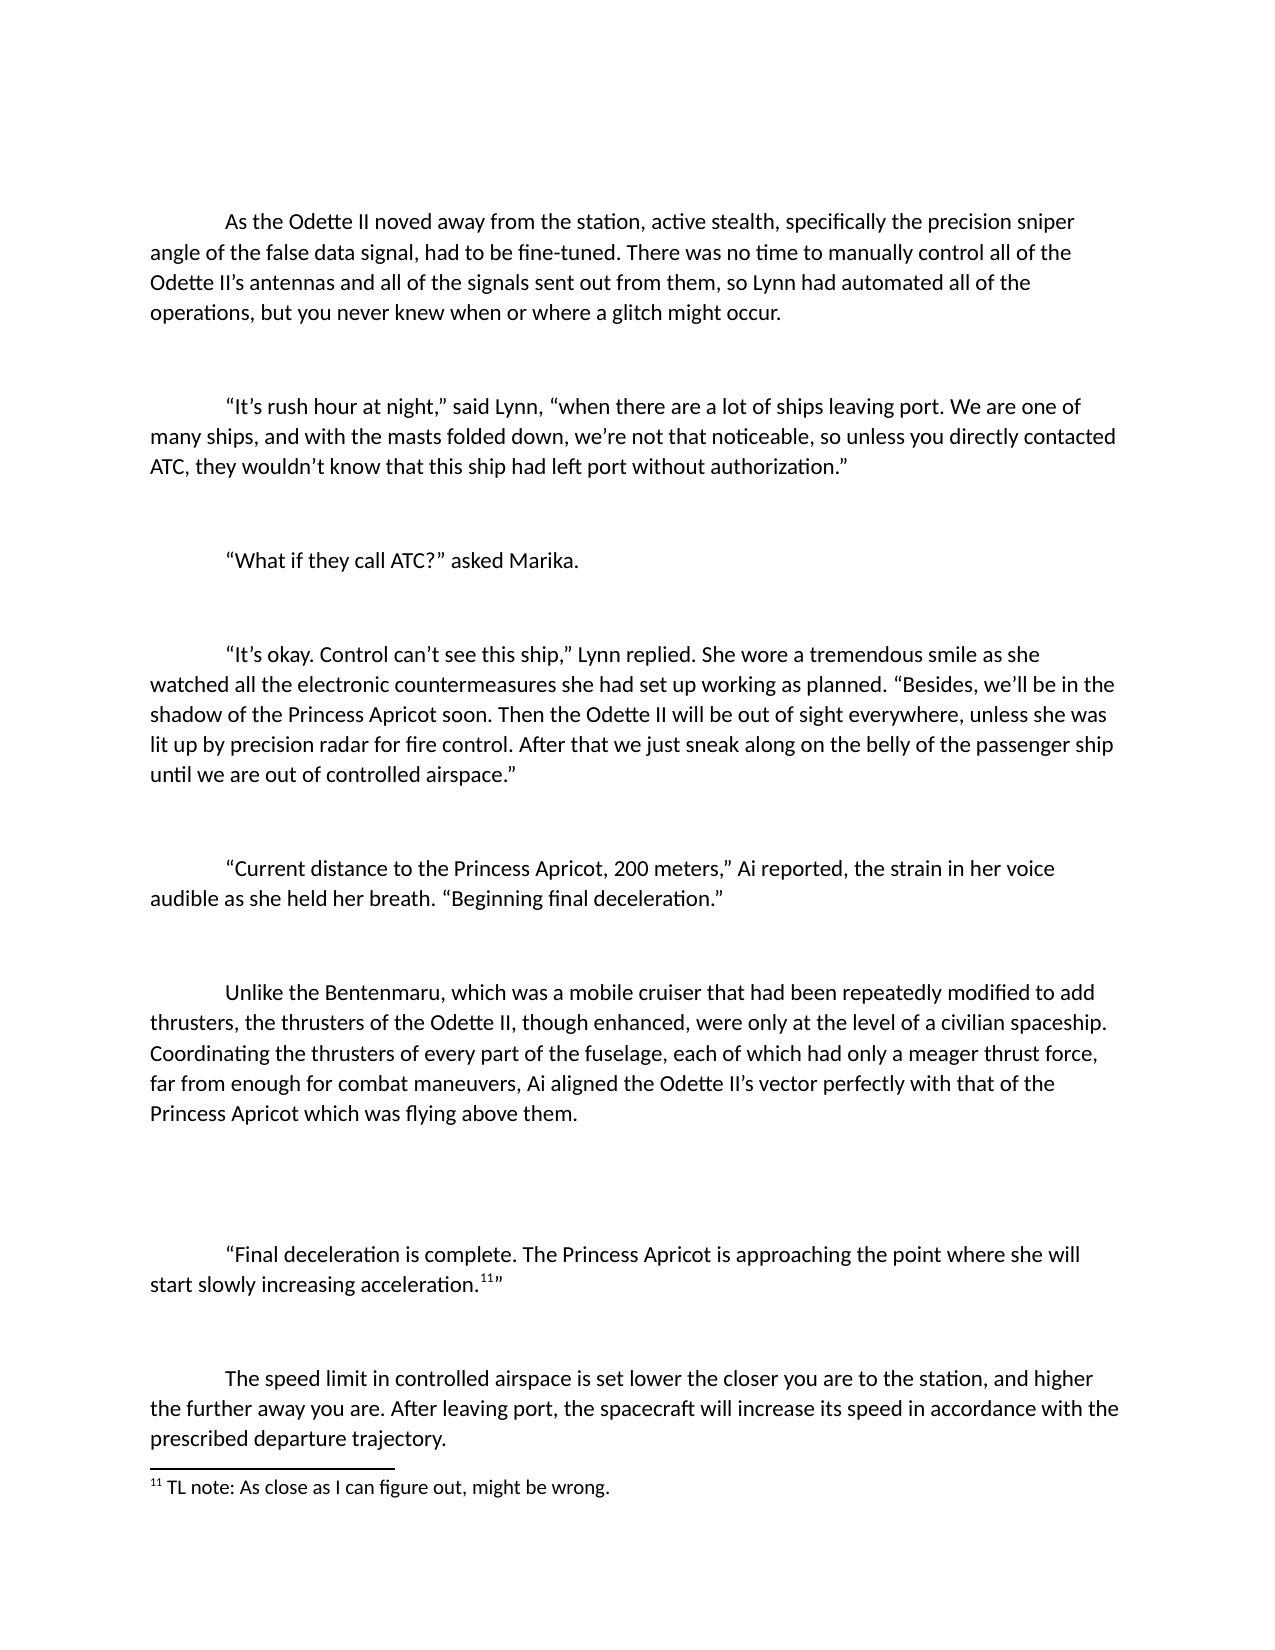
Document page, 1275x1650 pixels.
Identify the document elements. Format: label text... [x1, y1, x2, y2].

text The speed limit in controlled airspace is set lower the closer you are to the station, and higher the further away you are. After leaving port, the spacecraft will increase its speed in accordance with the prescribed departure trajectory. [150, 1364, 1125, 1452]
text As the Odette II noved away from the station, active stealth, specifically the precision sniper angle of the false data signal, had to be fine-tuned. There was no time to manually control all of the Odette II’s antennas and all of the signals sent out from them, so Lynn had automated all of the operations, but you never knew when or where a glitch might occur. [150, 207, 1125, 326]
text TL note: As close as I can figure out, might be wrong. [150, 1474, 1125, 1500]
text “Current distance to the Princess Apricot, 200 meters,” Ai reported, the strain in her voice audible as she held her breath. “Beginning final deceleration.” [150, 854, 1125, 913]
text “What if they call ATC?” asked Marika. [150, 546, 1125, 574]
text “Final deceleration is complete. The Princess Apricot is approaching the point where she will start slowly increasing acceleration.” [150, 1240, 1125, 1298]
text “It’s okay. Control can’t see this ship,” Lynn replied. She wore a tremendous smile as she watched all the electronic countermeasures she had set up working as planned. “Besides, we’ll be in the shadow of the Princess Apricot soon. Then the Odette II will be out of sight everywhere, unless she was lit up by precision radar for fire control. After that we just sneak along on the belly of the passenger ship until we are out of controlled airspace.” [150, 640, 1125, 789]
text “It’s rush hour at night,” said Lynn, “when there are a lot of ships leaving port. We are one of many ships, and with the masts folded down, we’re not that noticeable, so unless you directly contacted ATC, they wouldn’t know that this ship had left port without authorization.” [150, 392, 1125, 480]
text Unlike the Bentenmaru, which was a mobile cruiser that had been repeatedly modified to add thrusters, the thrusters of the Odette II, though enhanced, were only at the level of a civilian spaceship. Coordinating the thrusters of every part of the fuselage, each of which had only a meager thrust force, far from enough for combat maneuvers, Ai aligned the Odette II’s vector perfectly with that of the Princess Apricot which was flying above them. [150, 978, 1125, 1127]
